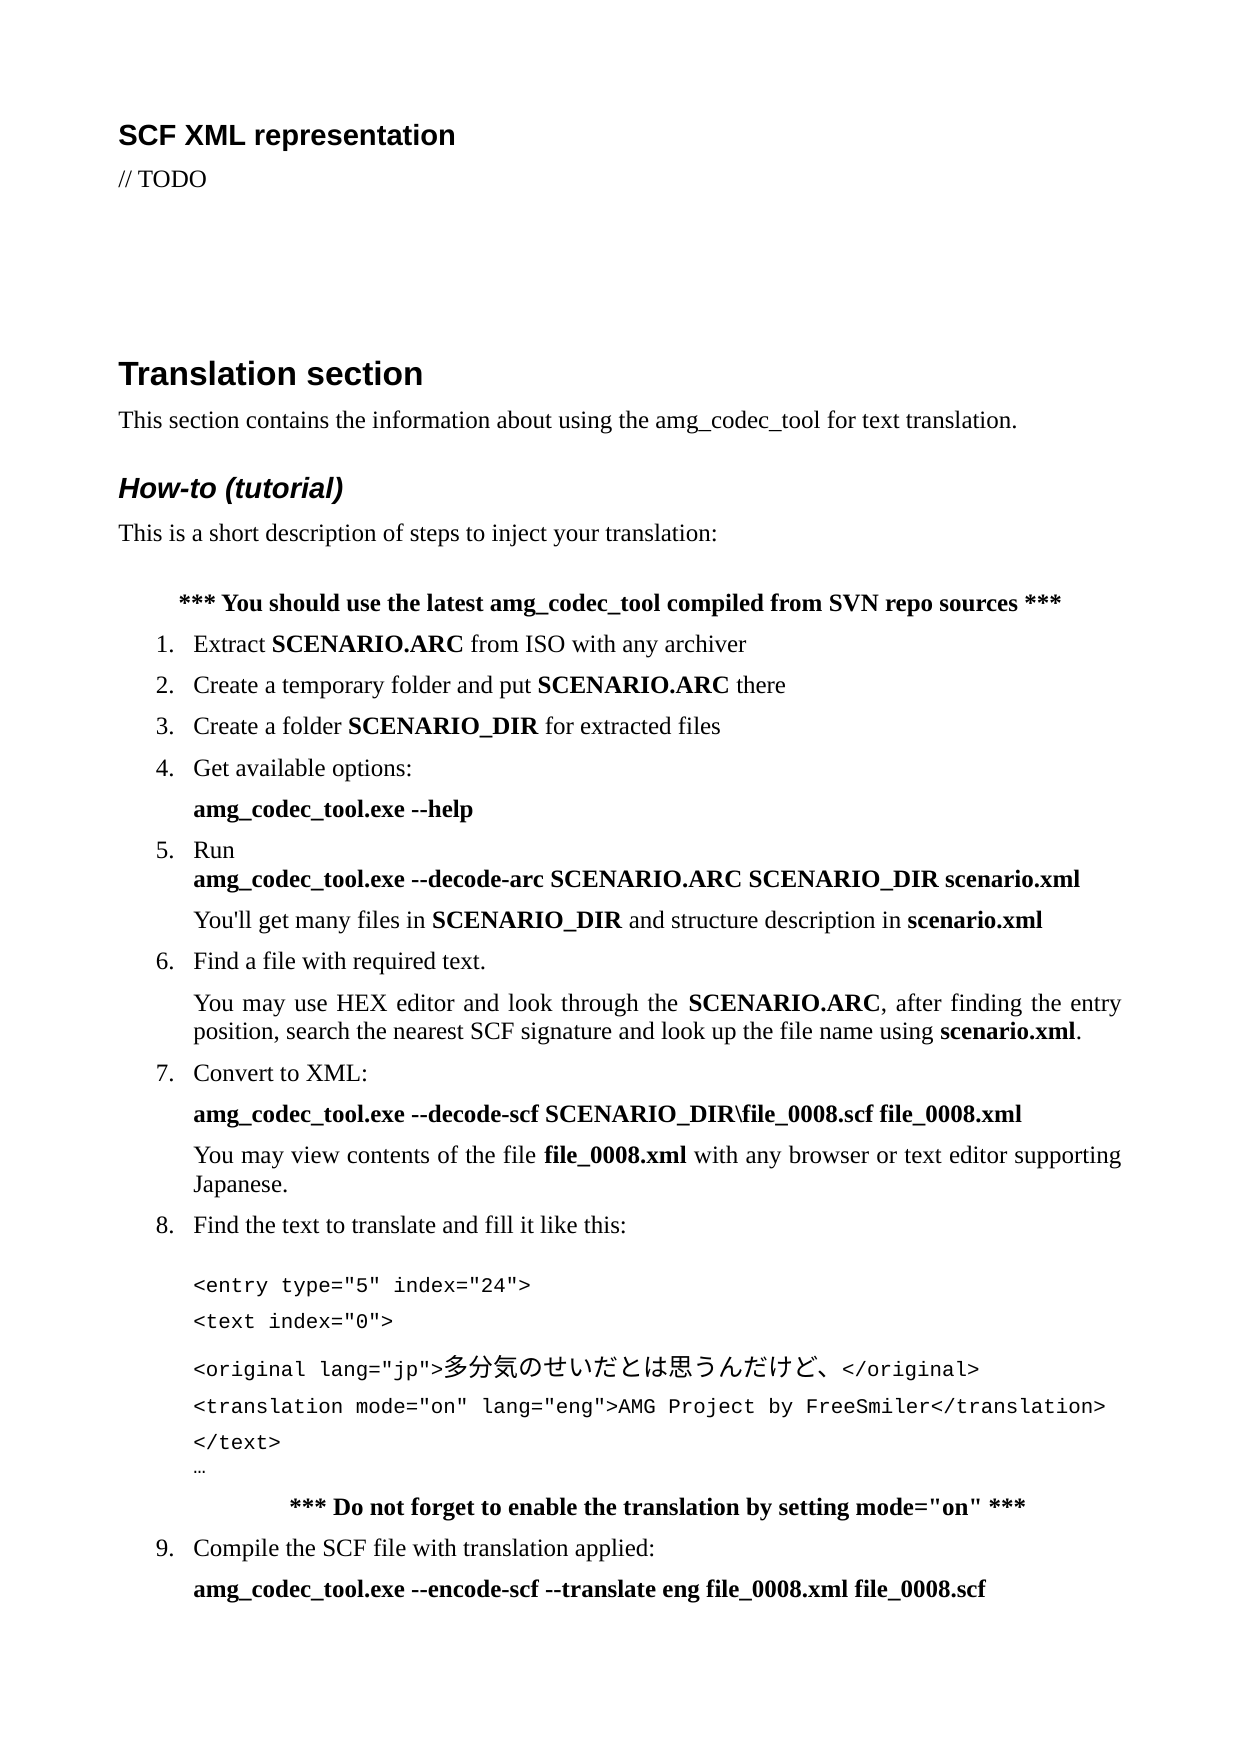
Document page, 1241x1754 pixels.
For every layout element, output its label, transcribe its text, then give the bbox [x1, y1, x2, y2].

list *** Do not forget to enable the translation by setting mode="on" *** [156, 1492, 1122, 1521]
list amg_codec_tool.exe --decode-scf SCENARIO_DIR\file_0008.scf file_0008.xml [156, 1099, 1122, 1128]
text *** You should use the latest amg_codec_tool compiled from SVN repo sources *** [118, 559, 1122, 616]
list Create a folder SCENARIO_DIR for extracted files [156, 711, 1122, 740]
list <original lang="jp">多分気のせいだとは思うんだけど、</original> [156, 1347, 1122, 1383]
text This section contains the information about using the amg_codec_tool for text translation. [118, 405, 1122, 434]
text // TODO [118, 164, 1122, 193]
list You may view contents of the file file_0008.xml with any browser or text editor supporting Japanese. [156, 1140, 1122, 1198]
list Create a temporary folder and put SCENARIO.ARC there [156, 670, 1122, 699]
list You'll get many files in SCENARIO_DIR and structure description in scenario.xml [156, 905, 1122, 934]
list Find a file with required text. [156, 946, 1122, 975]
list <entry type="5" index="24"> [156, 1251, 1122, 1299]
list Extract SCENARIO.ARC from ISO with any archiver [156, 629, 1122, 658]
list amg_codec_tool.exe --encode-scf --translate eng file_0008.xml file_0008.scf [156, 1574, 1122, 1603]
list </text> … [156, 1432, 1122, 1479]
subtitle SCF XML representation [118, 118, 1122, 152]
list Convert to XML: [156, 1058, 1122, 1086]
list Compile the SCF file with translation applied: [156, 1533, 1122, 1562]
text This is a short description of steps to inject your translation: [118, 518, 1122, 546]
list <translation mode="on" lang="eng">AMG Project by FreeSmiler</translation> [156, 1396, 1122, 1420]
list Find the text to translate and fill it like this: [156, 1210, 1122, 1239]
list amg_codec_tool.exe --help [156, 794, 1122, 823]
list You may use HEX editor and look through the SCENARIO.ARC, after finding the entry position, search the nearest SCF signature and look up the file name using scenario.xml. [156, 988, 1122, 1045]
list <text index="0"> [156, 1311, 1122, 1335]
list Get available options: [156, 753, 1122, 781]
subtitle How-to (tutorial) [118, 472, 1122, 505]
subtitle Translation section [118, 354, 1122, 393]
list Run amg_codec_tool.exe --decode-arc SCENARIO.ARC SCENARIO_DIR scenario.xml [156, 835, 1122, 893]
